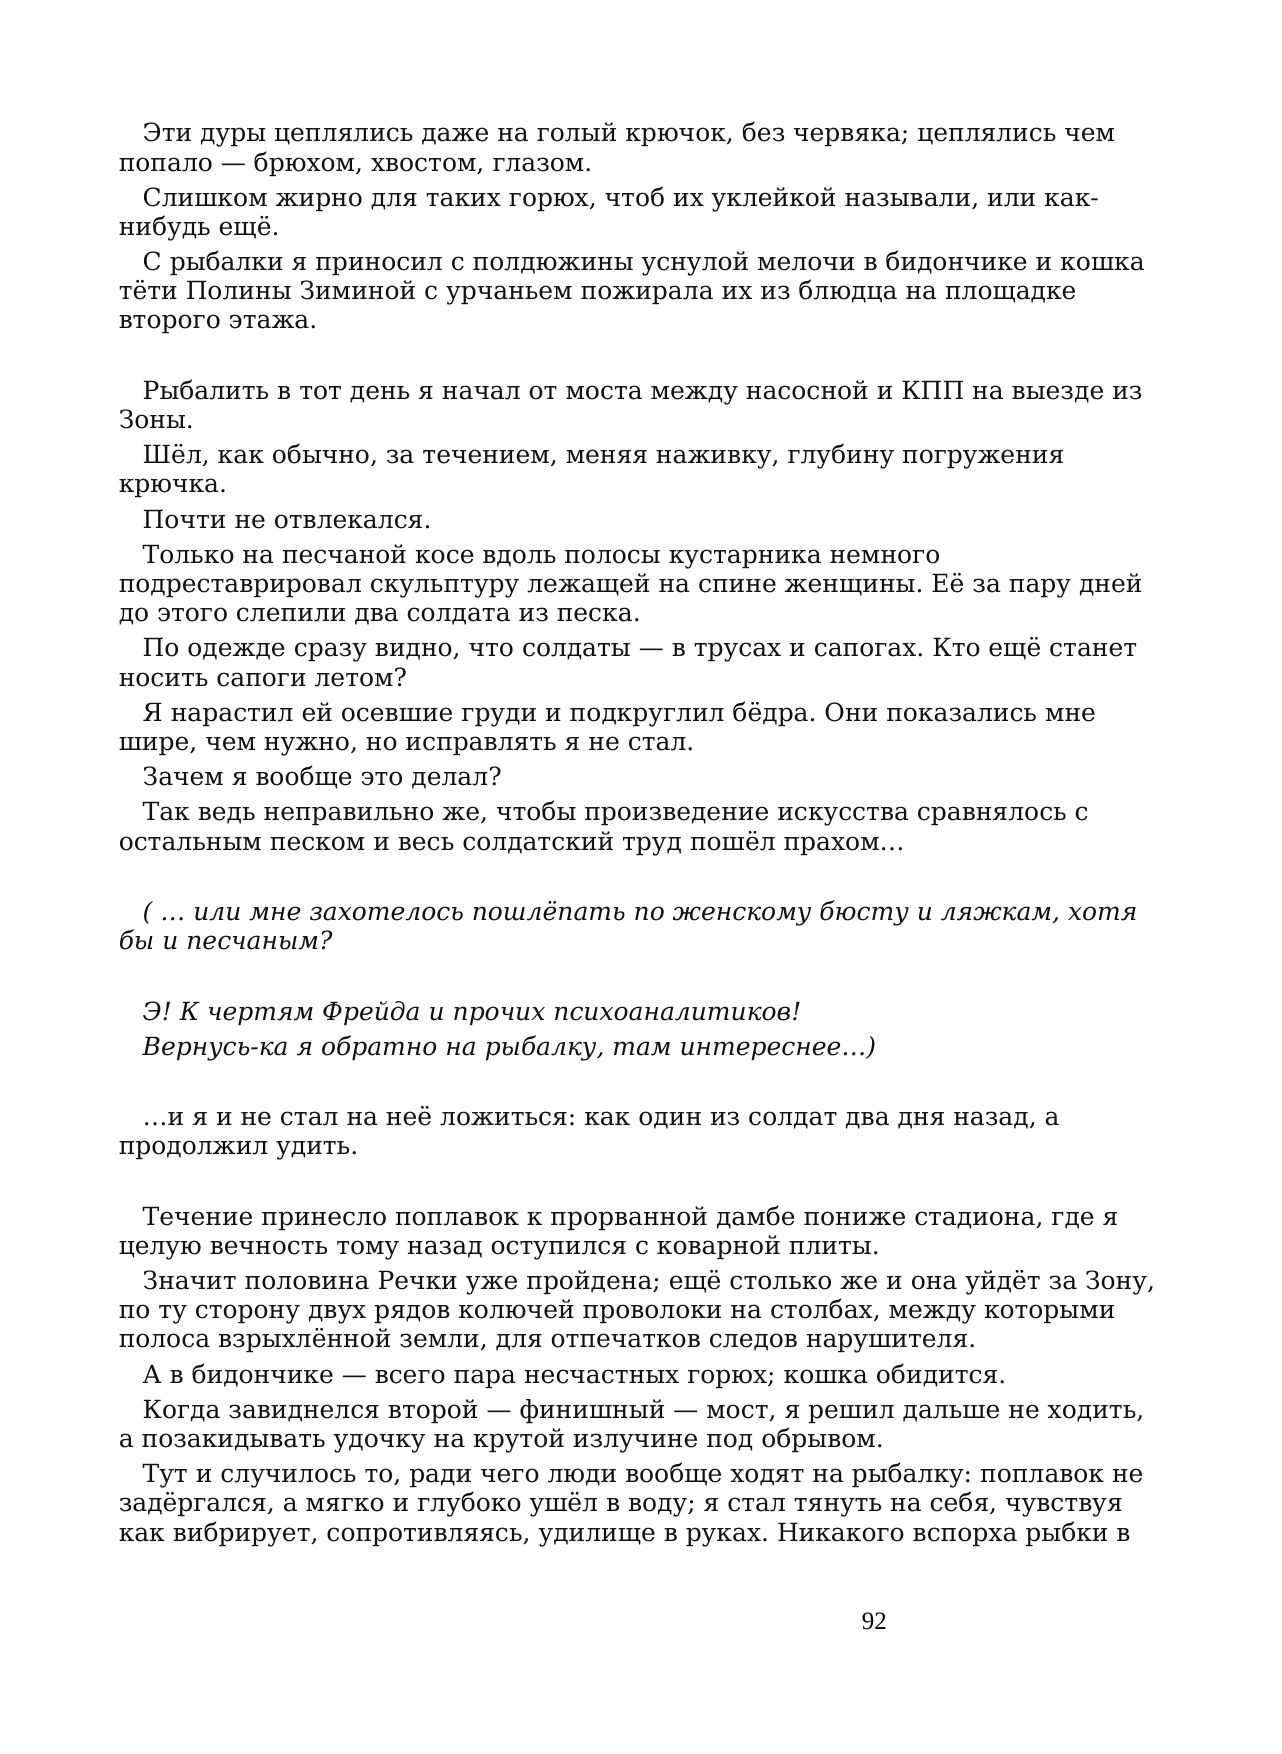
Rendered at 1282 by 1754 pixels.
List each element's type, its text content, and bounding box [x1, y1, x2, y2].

text ( … или мне захотелось пошлёпать по женскому бюсту и ляжкам, хотя бы и песчаным? [118, 897, 1162, 955]
text Рыбалить в тот день я начал от моста между насосной и КПП на выезде из Зоны. [118, 376, 1162, 434]
text Течение принесло поплавок к прорванной дамбе пониже стадиона, где я целую вечность тому назад оступился с коварной плиты. [118, 1202, 1162, 1260]
text А в бидончике — всего пара несчастных горюх; кошка обидится. [118, 1360, 1162, 1389]
text Значит половина Речки уже пройдена; ещё столько же и она уйдёт за Зону, по ту сторону двух рядов колючей проволоки на столбах, между которыми полоса взрыхлённой земли, для отпечатков следов нарушителя. [118, 1266, 1162, 1354]
text По одежде сразу видно, что солдаты — в трусах и сапогах. Кто ещё станет носить сапоги летом? [118, 633, 1162, 692]
text Так ведь неправильно же, чтобы произведение искусства сравнялось с остальным песком и весь солдатский труд пошёл прахом… [118, 797, 1162, 856]
text Зачем я вообще это делал? [118, 762, 1162, 791]
text …и я и не стал на неё ложиться: как один из солдат два дня назад, а продолжил удить. [118, 1102, 1162, 1161]
text Почти не отвлекался. [118, 505, 1162, 534]
text Э! К чертям Фрейда и прочих психоаналитиков! [118, 997, 1162, 1026]
text Эти дуры цеплялись даже на голый крючок, без червяка; цеплялись чем попало — брюхом, хвостом, глазом. [118, 118, 1162, 177]
text Когда завиднелся второй — финишный — мост, я решил дальше не ходить, а позакидывать удочку на крутой излучине под обрывом. [118, 1395, 1162, 1453]
text С рыбалки я приносил с полдюжины уснулой мелочи в бидончике и кошка тёти Полины Зиминой с урчаньем пожирала их из блюдца на площадке второго этажа. [118, 247, 1162, 335]
text Слишком жирно для таких горюх, чтоб их уклейкой называли, или как-нибудь ещё. [118, 183, 1162, 241]
text Шёл, как обычно, за течением, меняя наживку, глубину погружения крючка. [118, 440, 1162, 499]
text Тут и случилось то, ради чего люди вообще ходят на рыбалку: поплавок не задёргался, а мягко и глубоко ушёл в воду; я стал тянуть на себя, чувствуя как вибрирует, сопротивляясь, удилище в руках. Никакого вспорха рыбки в [118, 1459, 1162, 1547]
text Я нарастил ей осевшие груди и подкруглил бёдра. Они показались мне шире, чем нужно, но исправлять я не стал. [118, 698, 1162, 756]
text Вернусь-ка я обратно на рыбалку, там интереснее…) [118, 1032, 1162, 1061]
text Только на песчаной косе вдоль полосы кустарника немного подреставрировал скульптуру лежащей на спине женщины. Её за пару дней до этого слепили два солдата из песка. [118, 540, 1162, 627]
